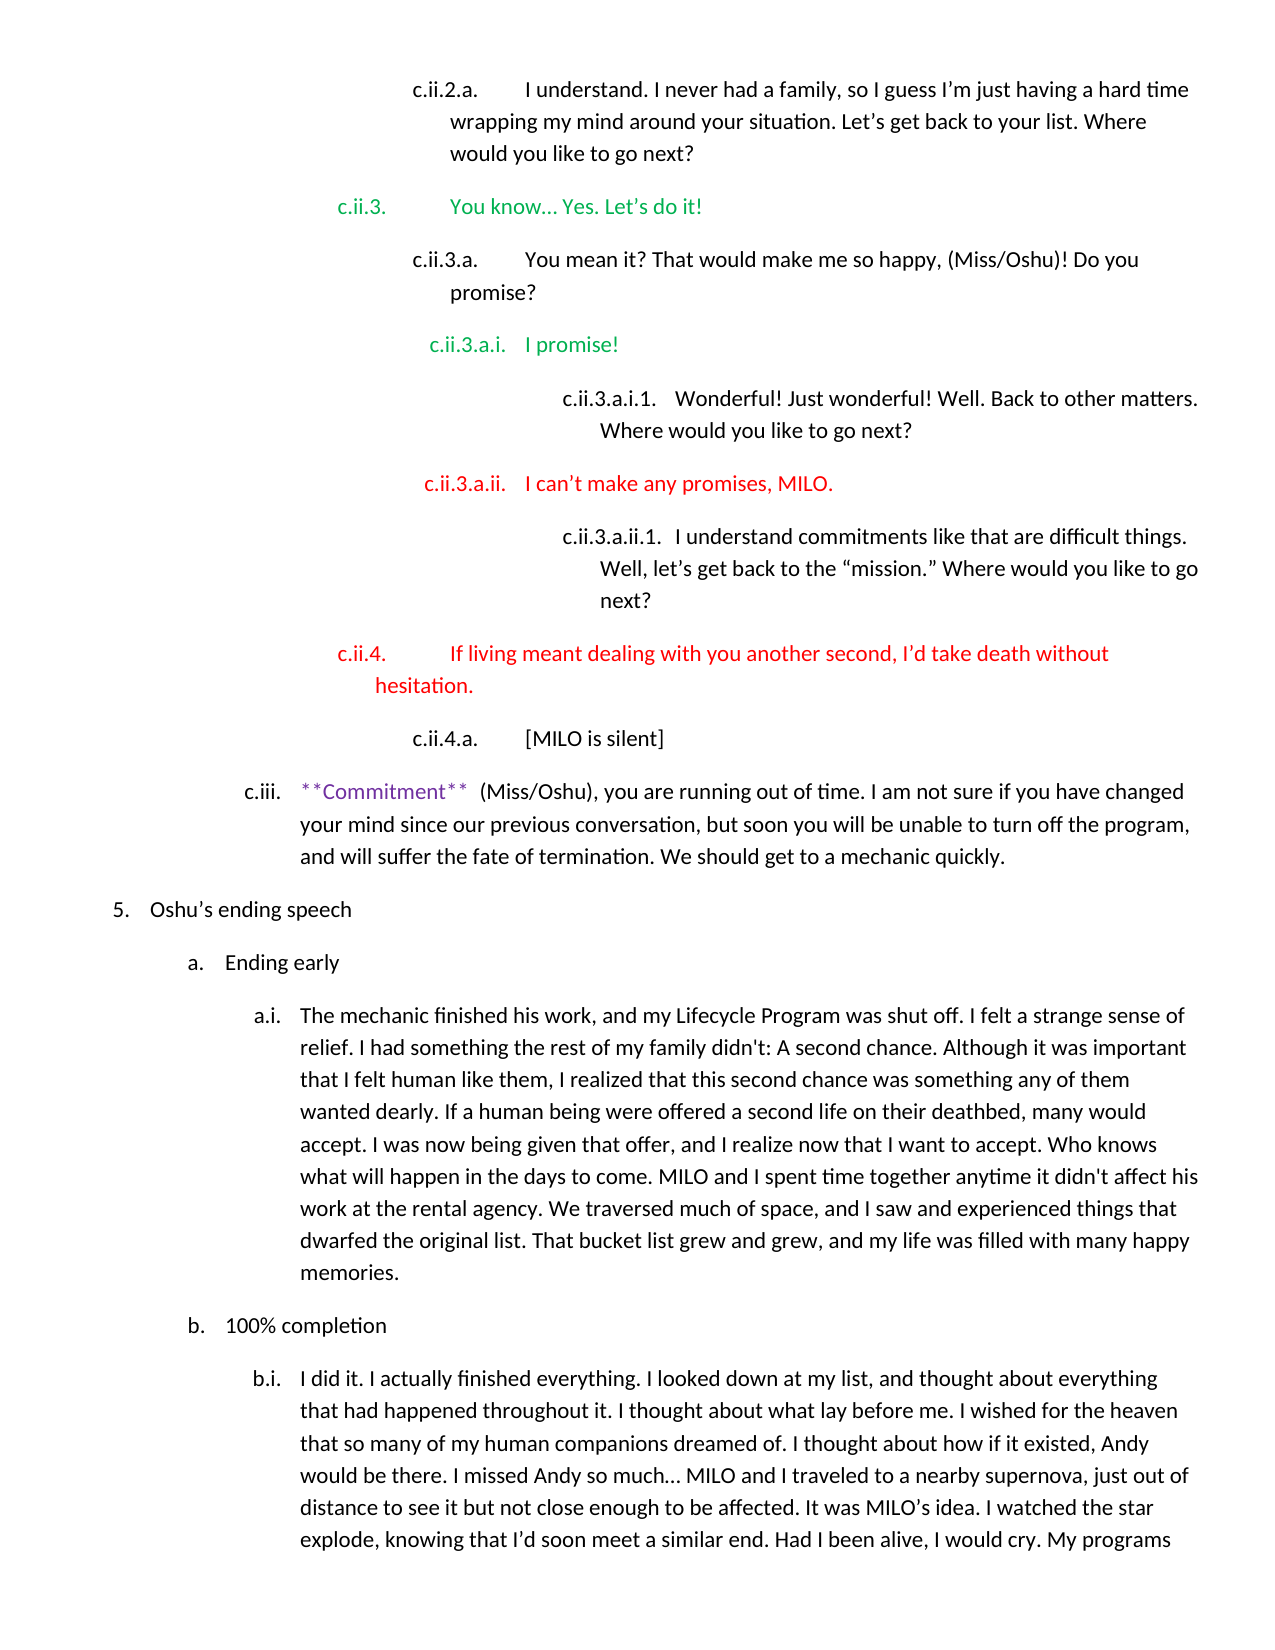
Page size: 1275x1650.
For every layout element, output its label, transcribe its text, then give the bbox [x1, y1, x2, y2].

list I promise! [506, 331, 1200, 359]
list The mechanic finished his work, and my Lifecycle Program was shut off. I felt a strange sense of relief. I had something the rest of my family didn't: A second chance. Although it was important that I felt human like them, I realized that this second chance was something any of them wanted dearly. If a human being were offered a second life on their deathbed, many would accept. I was now being given that offer, and I realize now that I want to accept. Who knows what will happen in the days to come. MILO and I spent time together anytime it didn't affect his work at the rental agency. We traversed much of space, and I saw and experienced things that dwarfed the original list. That bucket list grew and grew, and my life was filled with many happy memories. [281, 1001, 1200, 1286]
list **Commitment** (Miss/Oshu), you are running out of time. I am not sure if you have changed your mind since our previous conversation, but soon you will be unable to turn off the program, and will suffer the fate of termination. We should get to a mechanic quickly. [281, 777, 1200, 870]
list [MILO is silent] [412, 724, 1200, 752]
list If living meant dealing with you another second, I’d take death without hesitation. [337, 639, 1200, 699]
list I understand commitments like that are difficult things. Well, let’s get back to the “mission.” Where would you like to go next? [562, 522, 1200, 614]
list You know… Yes. Let’s do it! [337, 192, 1200, 220]
list I understand. I never had a family, so I guess I’m just having a hard time wrapping my mind around your situation. Let’s get back to your list. Where would you like to go next? [412, 75, 1200, 167]
list Oshu’s ending speech [112, 895, 1200, 923]
list I did it. I actually finished everything. I looked down at my list, and thought about everything that had happened throughout it. I thought about what lay before me. I wished for the heaven that so many of my human companions dreamed of. I thought about how if it existed, Andy would be there. I missed Andy so much… MILO and I traveled to a nearby supernova, just out of distance to see it but not close enough to be affected. It was MILO’s idea. I watched the star explode, knowing that I’d soon meet a similar end. Had I been alive, I would cry. My programs [281, 1364, 1200, 1553]
list Wonderful! Just wonderful! Well. Back to other matters. Where would you like to go next? [562, 384, 1200, 444]
list I can’t make any promises, MILO. [506, 469, 1200, 497]
list Ending early [187, 948, 1200, 976]
list You mean it? That would make me so happy, (Miss/Oshu)! Do you promise? [412, 245, 1200, 306]
list 100% completion [187, 1311, 1200, 1339]
